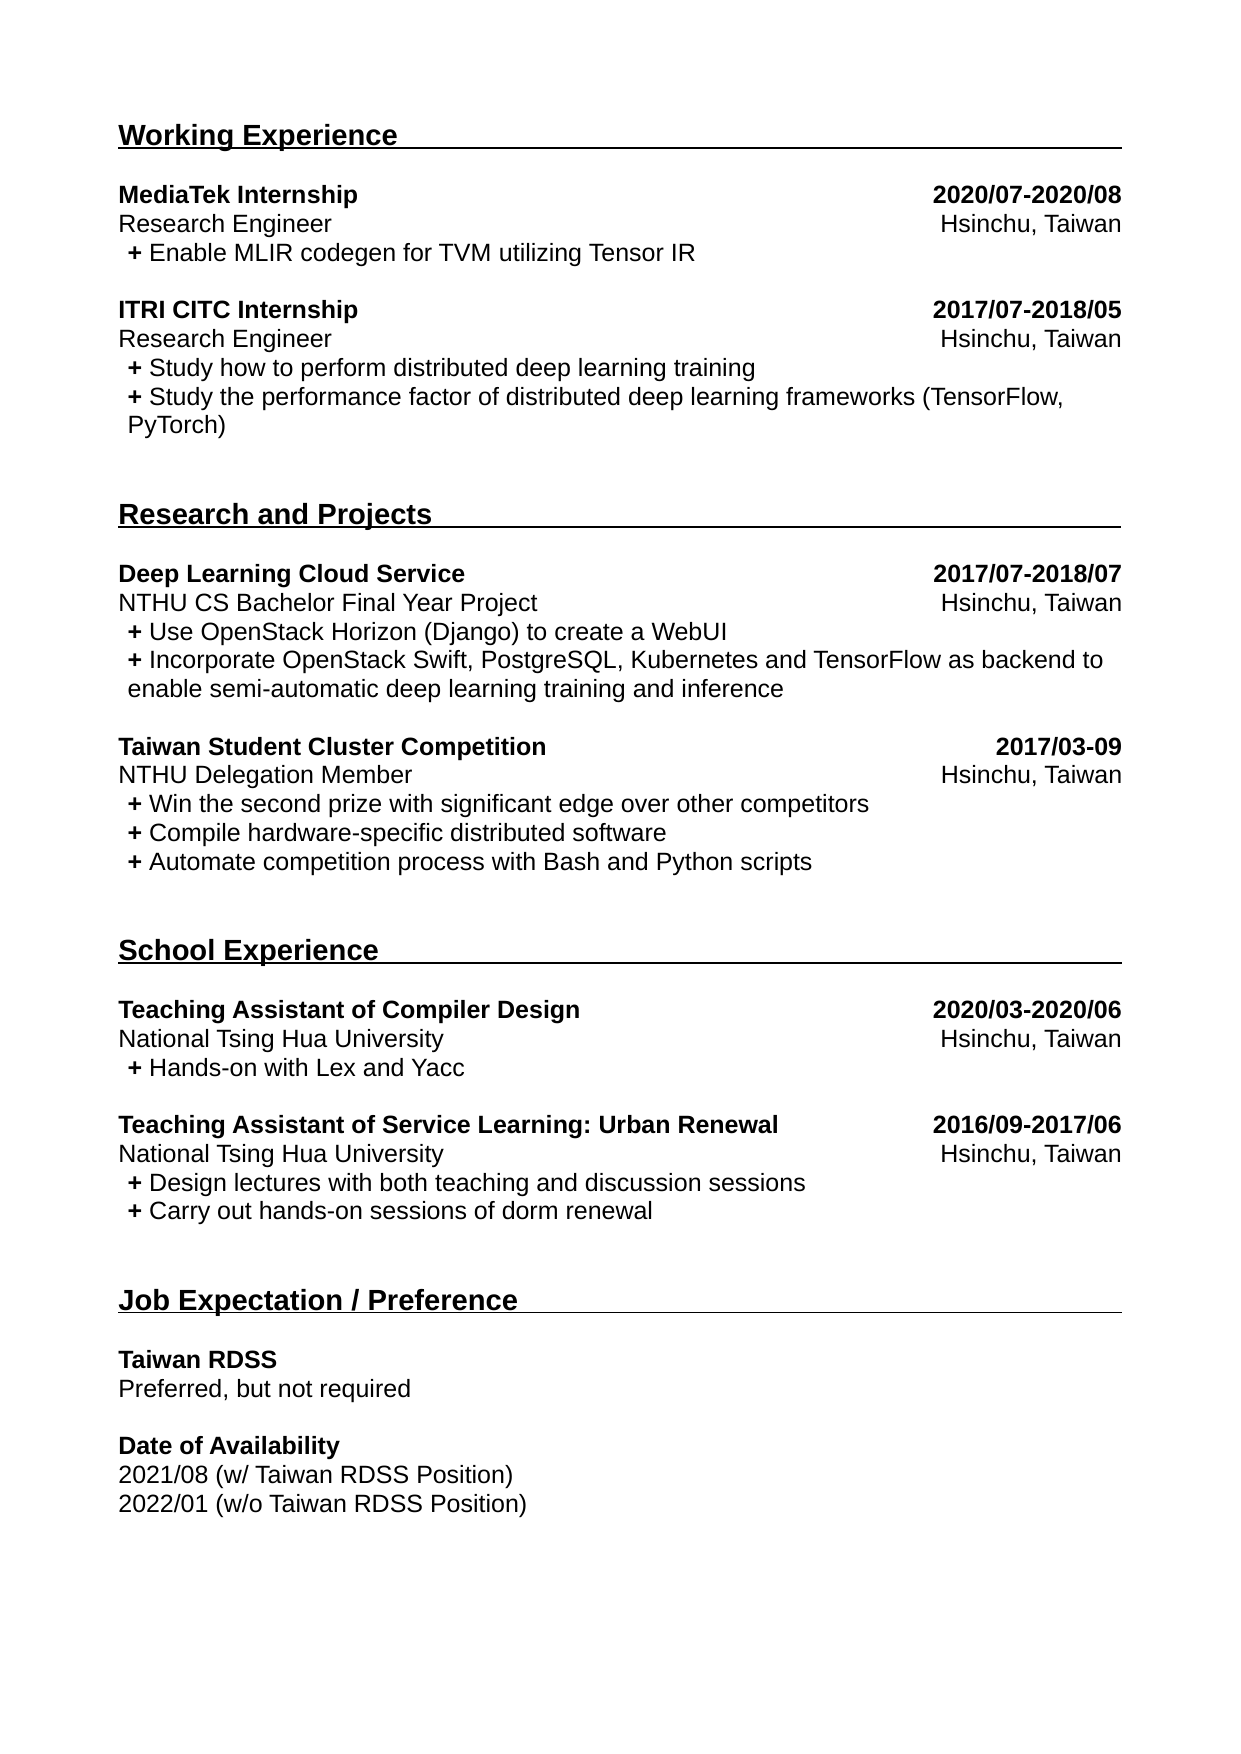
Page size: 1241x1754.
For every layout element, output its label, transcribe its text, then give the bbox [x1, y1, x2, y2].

text + Incorporate OpenStack Swift, PostgreSQL, Kubernetes and TensorFlow as backend to enable semi-automatic deep learning training and inference [127, 645, 1122, 703]
text Research Engineer Hsinchu, Taiwan [118, 209, 1122, 238]
text + Win the second prize with significant edge over other competitors [127, 789, 1122, 818]
text Teaching Assistant of Compiler Design 2020/03-2020/06 [118, 995, 1122, 1024]
text 2022/01 (w/o Taiwan RDSS Position) [118, 1488, 1122, 1517]
text National Tsing Hua University Hsinchu, Taiwan [118, 1024, 1122, 1052]
text Teaching Assistant of Service Learning: Urban Renewal 2016/09-2017/06 [118, 1110, 1122, 1139]
text Working Experience [118, 118, 1122, 147]
text Date of Availability [118, 1431, 1122, 1460]
text National Tsing Hua University Hsinchu, Taiwan [118, 1139, 1122, 1167]
text + Use OpenStack Horizon (Django) to create a WebUI [127, 616, 1122, 645]
text + Study the performance factor of distributed deep learning frameworks (TensorFlow, PyTorch) [127, 382, 1122, 439]
text 2021/08 (w/ Taiwan RDSS Position) [118, 1460, 1122, 1488]
text Taiwan Student Cluster Competition 2017/03-09 [118, 731, 1122, 760]
text + Hands-on with Lex and Yacc [127, 1052, 1122, 1081]
text Preferred, but not required [118, 1373, 1122, 1402]
text Deep Learning Cloud Service 2017/07-2018/07 [118, 559, 1122, 588]
text Job Expectation / Preference [118, 1282, 1122, 1312]
text + Compile hardware-specific distributed software [127, 818, 1122, 846]
text School Experience [118, 933, 1122, 962]
text MediaTek Internship 2020/07-2020/08 [118, 180, 1122, 209]
text NTHU CS Bachelor Final Year Project Hsinchu, Taiwan [118, 588, 1122, 616]
text Research and Projects [118, 497, 1122, 530]
text + Design lectures with both teaching and discussion sessions [127, 1167, 1122, 1196]
text Taiwan RDSS [118, 1345, 1122, 1373]
text NTHU Delegation Member Hsinchu, Taiwan [118, 760, 1122, 789]
text Research Engineer Hsinchu, Taiwan [118, 324, 1122, 353]
text + Enable MLIR codegen for TVM utilizing Tensor IR [127, 238, 1122, 267]
text + Study how to perform distributed deep learning training [127, 353, 1122, 382]
text + Carry out hands-on sessions of dorm renewal [127, 1196, 1122, 1225]
text ITRI CITC Internship 2017/07-2018/05 [118, 295, 1122, 324]
text + Automate competition process with Bash and Python scripts [127, 846, 1122, 875]
